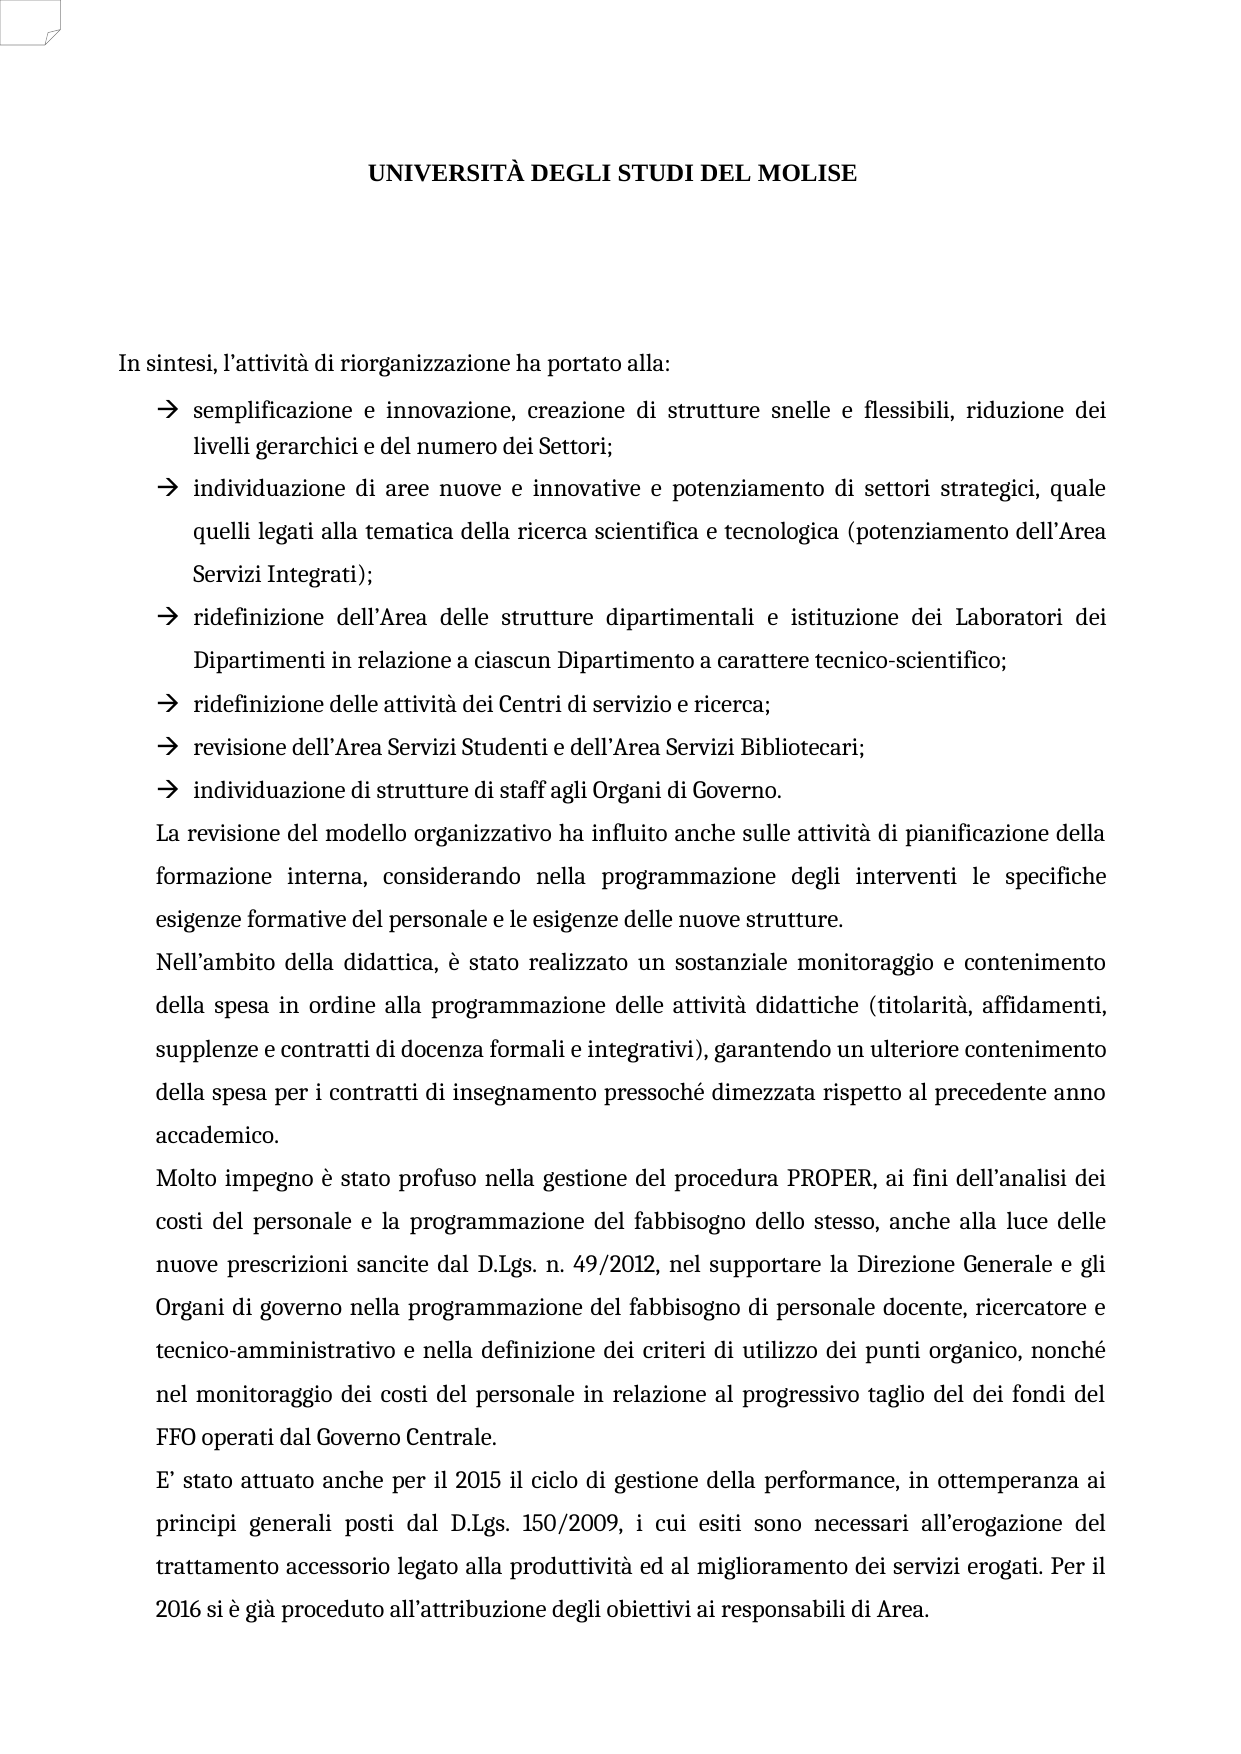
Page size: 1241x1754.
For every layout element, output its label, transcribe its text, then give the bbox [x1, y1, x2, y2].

list individuazione di aree nuove e innovative e potenziamento di settori strategici, quale quelli legati alla tematica della ricerca scientifica e tecnologica (potenziamento dell’Area Servizi Integrati); [156, 474, 1107, 589]
text La revisione del modello organizzativo ha influito anche sulle attività di pianificazione della formazione interna, considerando nella programmazione degli interventi le specifiche esigenze formative del personale e le esigenze delle nuove strutture. [156, 819, 1107, 934]
text Molto impegno è stato profuso nella gestione del procedura PROPER, ai fini dell’analisi dei costi del personale e la programmazione del fabbisogno dello stesso, anche alla luce delle nuove prescrizioni sancite dal D.Lgs. n. 49/2012, nel supportare la Direzione Generale e gli Organi di governo nella programmazione del fabbisogno di personale docente, ricercatore e tecnico-amministrativo e nella definizione dei criteri di utilizzo dei punti organico, nonché nel monitoraggio dei costi del personale in relazione al progressivo taglio del dei fondi del FFO operati dal Governo Centrale. [156, 1164, 1107, 1451]
list individuazione di strutture di staff agli Organi di Governo. [156, 776, 1107, 804]
list ridefinizione delle attività dei Centri di servizio e ricerca; [156, 689, 1107, 718]
list revisione dell’Area Servizi Studenti e dell’Area Servizi Bibliotecari; [156, 733, 1107, 761]
text In sintesi, l’attività di riorganizzazione ha portato alla: [118, 343, 1107, 378]
text E’ stato attuato anche per il 2015 il ciclo di gestione della performance, in ottemperanza ai principi generali posti dal D.Lgs. 150/2009, i cui esiti sono necessari all’erogazione del trattamento accessorio legato alla produttività ed al miglioramento dei servizi erogati. Per il 2016 si è già proceduto all’attribuzione degli obiettivi ai responsabili di Area. [156, 1466, 1107, 1624]
text Nell’ambito della didattica, è stato realizzato un sostanziale monitoraggio e contenimento della spesa in ordine alla programmazione delle attività didattiche (titolarità, affidamenti, supplenze e contratti di docenza formali e integrativi), garantendo un ulteriore contenimento della spesa per i contratti di insegnamento pressoché dimezzata rispetto al precedente anno accademico. [156, 948, 1107, 1149]
list ridefinizione dell’Area delle strutture dipartimentali e istituzione dei Laboratori dei Dipartimenti in relazione a ciascun Dipartimento a carattere tecnico-scientifico; [156, 603, 1107, 675]
list semplificazione e innovazione, creazione di strutture snelle e flessibili, riduzione dei livelli gerarchici e del numero dei Settori; [156, 391, 1107, 461]
